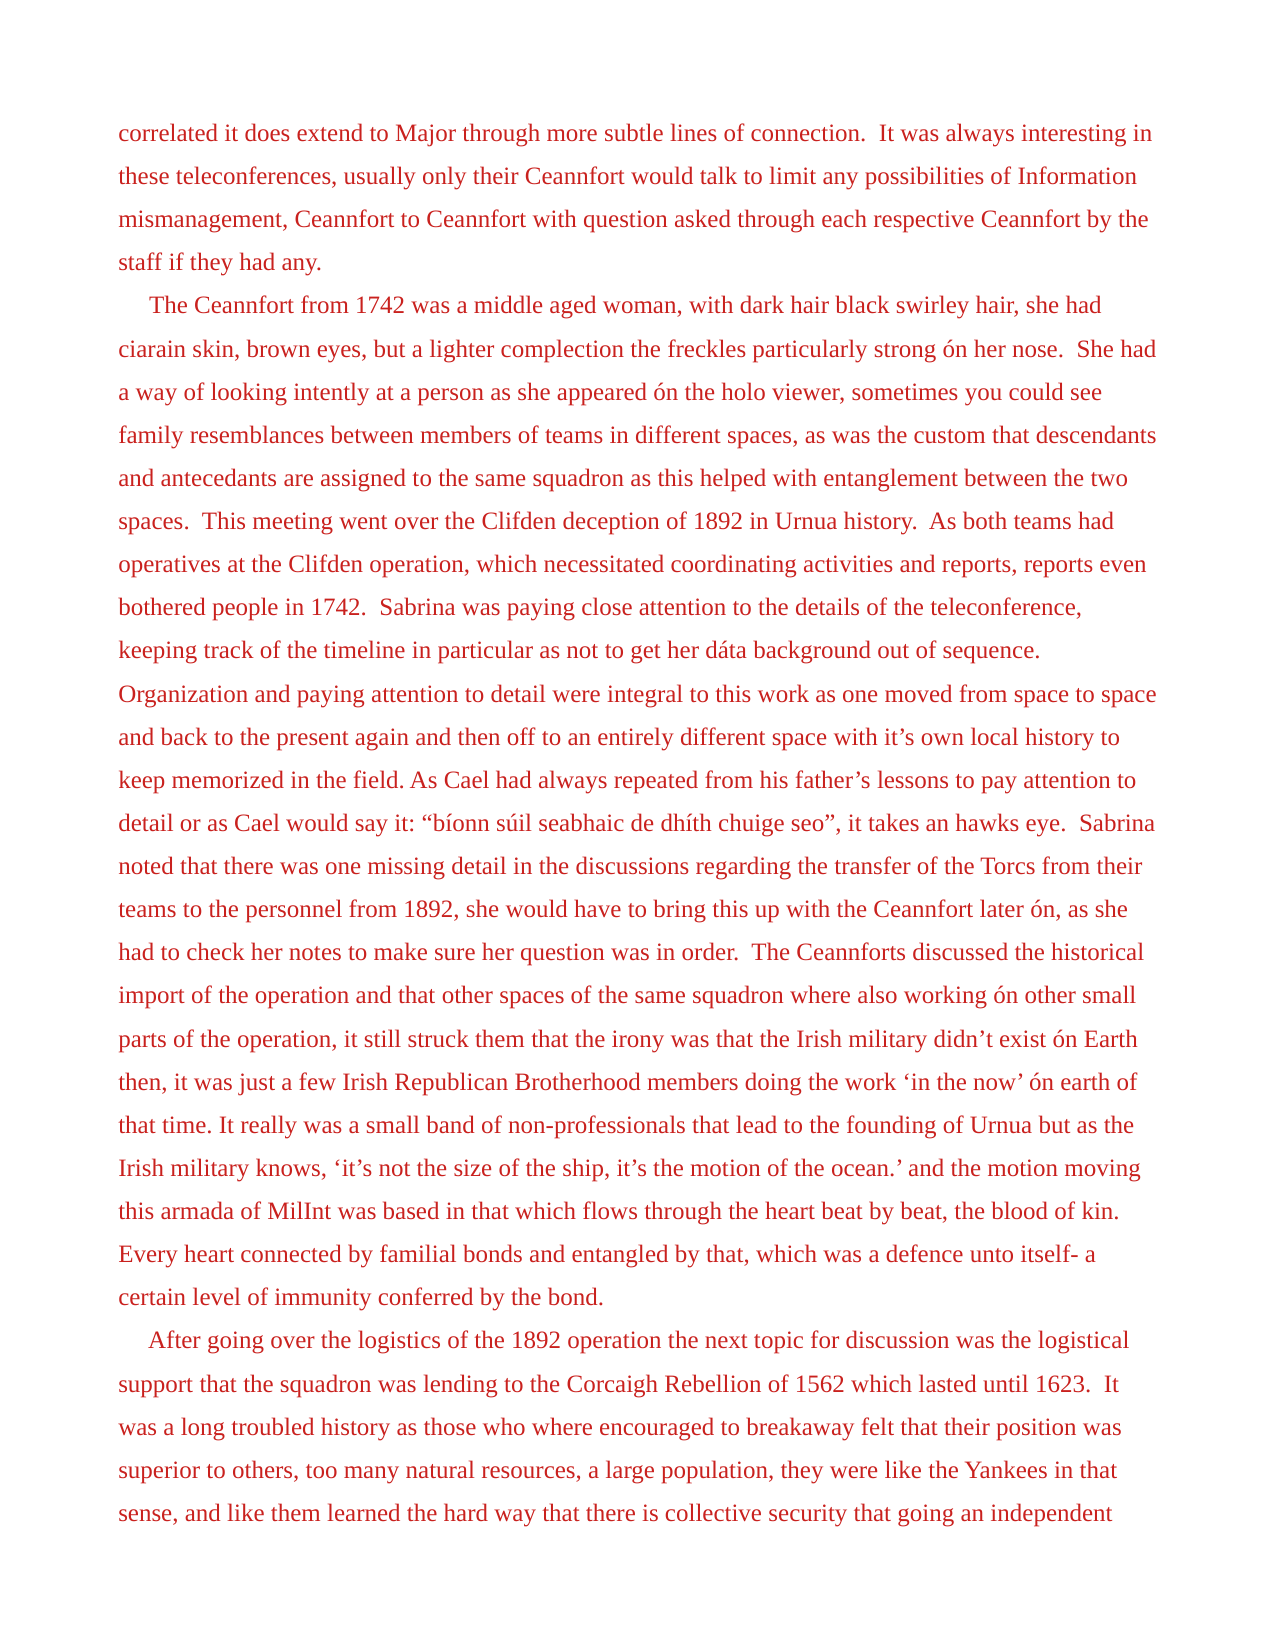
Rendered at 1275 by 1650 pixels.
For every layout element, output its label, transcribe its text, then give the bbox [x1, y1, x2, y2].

text correlated it does extend to Major through more subtle lines of connection. It was always interesting in these teleconferences, usually only their Ceannfort would talk to limit any possibilities of Information mismanagement, Ceannfort to Ceannfort with question asked through each respective Ceannfort by the staff if they had any. [118, 118, 1157, 276]
text After going over the logistics of the 1892 operation the next topic for discussion was the logistical support that the squadron was lending to the Corcaigh Rebellion of 1562 which lasted until 1623. It was a long troubled history as those who where encouraged to breakaway felt that their position was superior to others, too many natural resources, a large population, they were like the Yankees in that sense, and like them learned the hard way that there is collective security that going an independent [118, 1326, 1157, 1527]
text The Ceannfort from 1742 was a middle aged woman, with dark hair black swirley hair, she had ciarain skin, brown eyes, but a lighter complection the freckles particularly strong ón her nose. She had a way of looking intently at a person as she appeared ón the holo viewer, sometimes you could see family resemblances between members of teams in different spaces, as was the custom that descendants and antecedants are assigned to the same squadron as this helped with entanglement between the two spaces. This meeting went over the Clifden deception of 1892 in Urnua history. As both teams had operatives at the Clifden operation, which necessitated coordinating activities and reports, reports even bothered people in 1742. Sabrina was paying close attention to the details of the teleconference, keeping track of the timeline in particular as not to get her dáta background out of sequence. Organization and paying attention to detail were integral to this work as one moved from space to space and back to the present again and then off to an entirely different space with it’s own local history to keep memorized in the field. As Cael had always repeated from his father’s lessons to pay attention to detail or as Cael would say it: “bíonn súil seabhaic de dhíth chuige seo”, it takes an hawks eye. Sabrina noted that there was one missing detail in the discussions regarding the transfer of the Torcs from their teams to the personnel from 1892, she would have to bring this up with the Ceannfort later ón, as she had to check her notes to make sure her question was in order. The Ceannforts discussed the historical import of the operation and that other spaces of the same squadron where also working ón other small parts of the operation, it still struck them that the irony was that the Irish military didn’t exist ón Earth then, it was just a few Irish Republican Brotherhood members doing the work ‘in the now’ ón earth of that time. It really was a small band of non-professionals that lead to the founding of Urnua but as the Irish military knows, ‘it’s not the size of the ship, it’s the motion of the ocean.’ and the motion moving this armada of MilInt was based in that which flows through the heart beat by beat, the blood of kin. Every heart connected by familial bonds and entangled by that, which was a defence unto itself- a certain level of immunity conferred by the bond. [118, 291, 1157, 1311]
